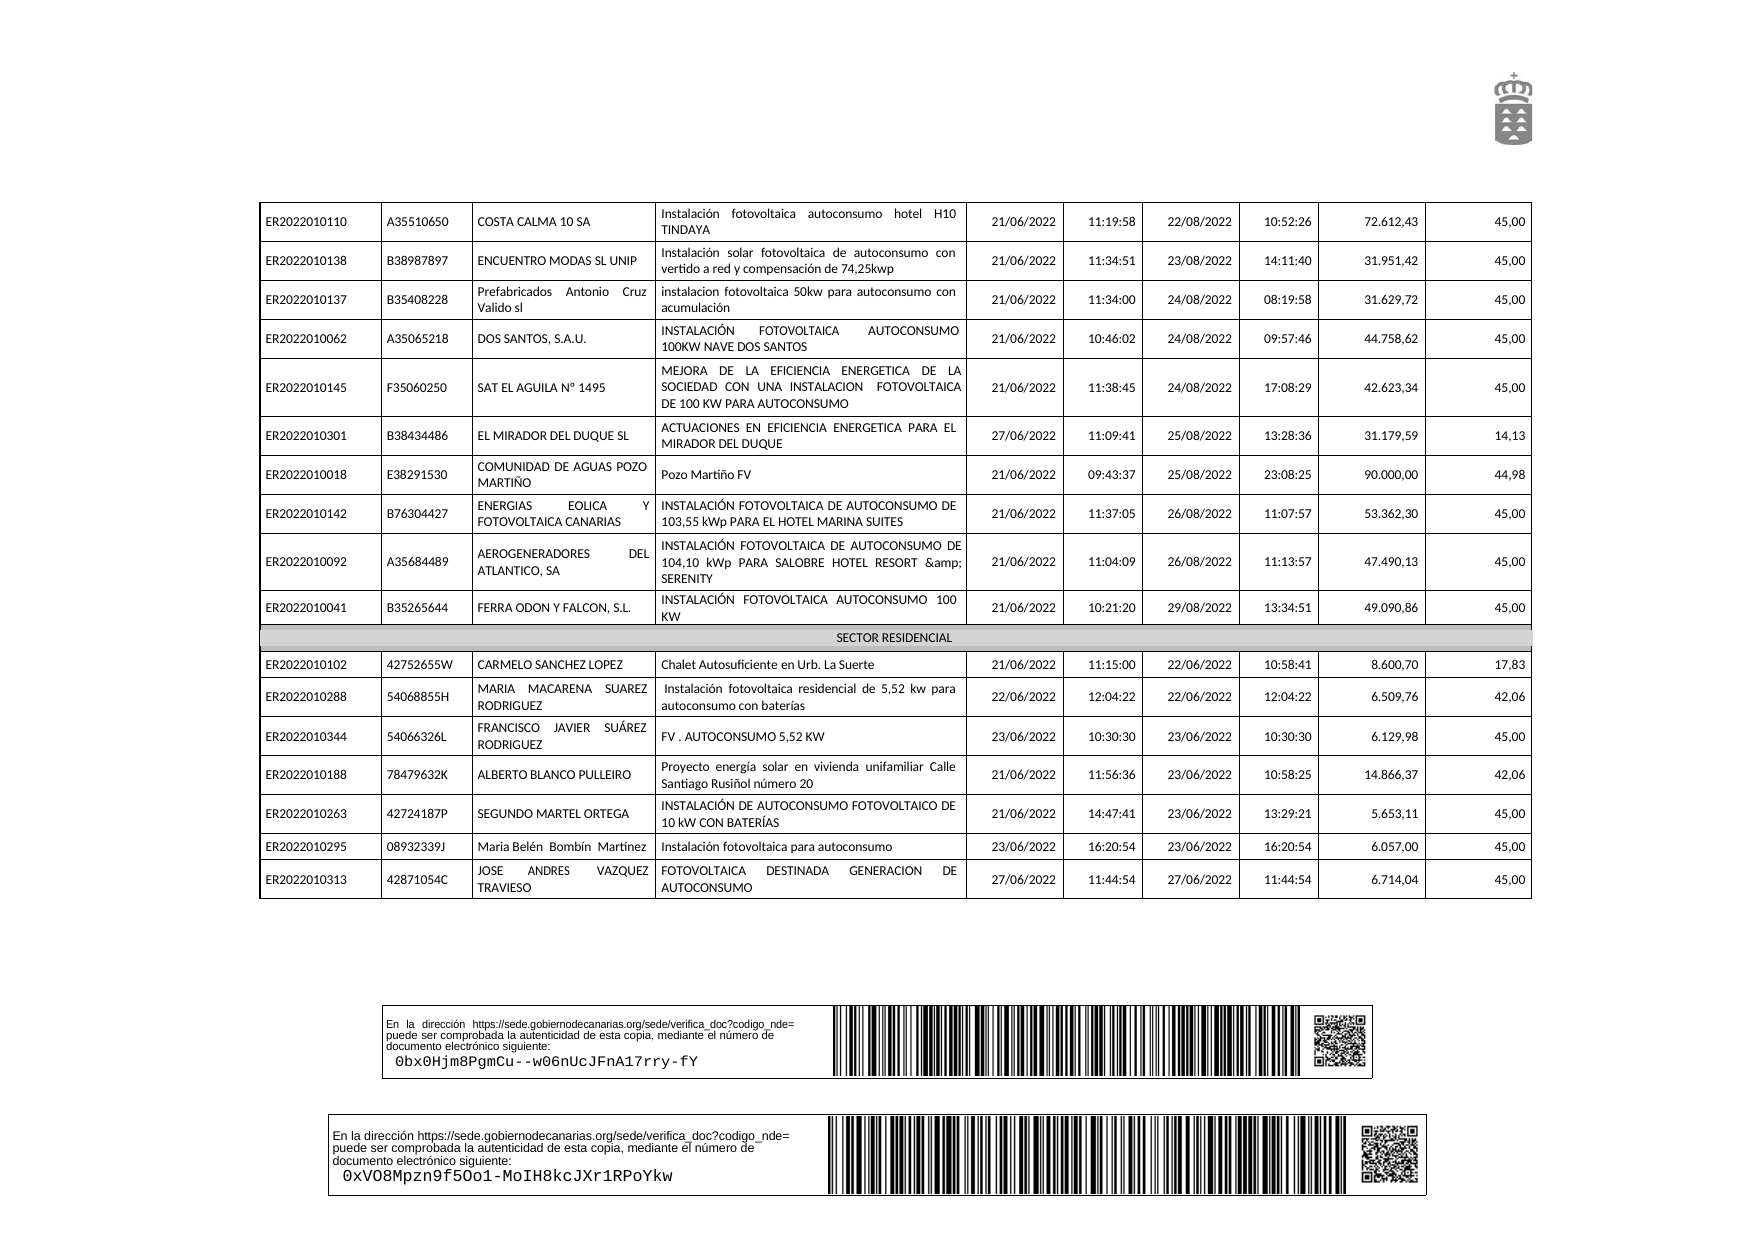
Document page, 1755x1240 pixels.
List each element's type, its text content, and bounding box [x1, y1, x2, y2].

table_cell 42,06 [1426, 678, 1531, 716]
table_cell Instalación fotovoltaica para autoconsumo [656, 834, 966, 859]
table_cell CARMELO SANCHEZ LOPEZ [473, 652, 655, 677]
table_cell 8.600,70 [1319, 652, 1425, 677]
table_cell B38987897 [382, 242, 472, 279]
table_cell 10:30:30 [1064, 717, 1142, 755]
table_cell 49.090,86 [1319, 591, 1425, 624]
table_cell 21/06/2022 [967, 534, 1063, 590]
table_cell 27/06/2022 [967, 417, 1063, 454]
table_cell B76304427 [382, 495, 472, 532]
table_cell 45,00 [1426, 717, 1531, 755]
table_cell 31.629,72 [1319, 281, 1425, 318]
table_cell FV . AUTOCONSUMO 5,52 KW [656, 717, 966, 755]
table_cell ER2022010263 [261, 795, 381, 833]
table_cell ER2022010301 [261, 417, 381, 454]
table_cell 47.490,13 [1319, 534, 1425, 590]
table_cell Pozo Martiño FV [656, 456, 966, 493]
table_cell 26/08/2022 [1143, 495, 1239, 532]
table_cell 45,00 [1426, 591, 1531, 624]
table_cell ACTUACIONES EN EFICIENCIA ENERGETICA PARA EL MIRADOR DEL DUQUE [656, 417, 966, 454]
table_cell 16:20:54 [1240, 834, 1318, 859]
table_cell 21/06/2022 [967, 495, 1063, 532]
table_cell ER2022010142 [261, 495, 381, 532]
table_cell 11:44:54 [1064, 860, 1142, 898]
table_cell 13:29:21 [1240, 795, 1318, 833]
table_cell ER2022010092 [261, 534, 381, 590]
table_cell INSTALACIÓN FOTOVOLTAICA DE AUTOCONSUMO DE 103,55 kWp PARA EL HOTEL MARINA SUITES [656, 495, 966, 532]
table_cell ER2022010062 [261, 320, 381, 358]
table_cell 42871054C [382, 860, 472, 898]
table_cell 45,00 [1426, 795, 1531, 833]
table_cell 11:07:57 [1240, 495, 1318, 532]
table_cell Instalación fotovoltaica residencial de 5,52 kw para autoconsumo con baterías [656, 678, 966, 716]
table_cell 12:04:22 [1240, 678, 1318, 716]
table_cell 16:20:54 [1064, 834, 1142, 859]
table_cell 31.951,42 [1319, 242, 1425, 279]
table_cell 10:46:02 [1064, 320, 1142, 358]
table_cell 6.714,04 [1319, 860, 1425, 898]
table_cell 42724187P [382, 795, 472, 833]
table_header COSTA CALMA 10 SA [473, 203, 655, 241]
table_cell 45,00 [1426, 359, 1531, 416]
table_cell ER2022010137 [261, 281, 381, 318]
table_cell Maria Belén Bombín Martínez [473, 834, 655, 859]
table_cell 42.623,34 [1319, 359, 1425, 416]
table_cell INSTALACIÓN DE AUTOCONSUMO FOTOVOLTAICO DE 10 kW CON BATERÍAS [656, 795, 966, 833]
table_header A35510650 [382, 203, 472, 241]
table_cell B35265644 [382, 591, 472, 624]
table_cell ER2022010313 [261, 860, 381, 898]
table_cell B38434486 [382, 417, 472, 454]
table_cell 44,98 [1426, 456, 1531, 493]
table_cell ER2022010018 [261, 456, 381, 493]
table_cell A35065218 [382, 320, 472, 358]
table_cell 21/06/2022 [967, 281, 1063, 318]
table_cell 24/08/2022 [1143, 281, 1239, 318]
table_cell SECTOR RESIDENCIAL [261, 625, 1531, 651]
table_cell 45,00 [1426, 534, 1531, 590]
table_cell INSTALACIÓN FOTOVOLTAICA AUTOCONSUMO 100KW NAVE DOS SANTOS [656, 320, 966, 358]
table_cell 42752655W [382, 652, 472, 677]
table_cell 6.057,00 [1319, 834, 1425, 859]
table_cell INSTALACIÓN FOTOVOLTAICA AUTOCONSUMO 100 KW [656, 591, 966, 624]
table_cell 09:43:37 [1064, 456, 1142, 493]
table_cell 90.000,00 [1319, 456, 1425, 493]
table_cell 11:56:36 [1064, 756, 1142, 794]
table_cell 11:37:05 [1064, 495, 1142, 532]
table_cell 21/06/2022 [967, 756, 1063, 794]
table_cell FERRA ODON Y FALCON, S.L. [473, 591, 655, 624]
table_cell 45,00 [1426, 281, 1531, 318]
table_cell ENERGIAS EOLICA Y FOTOVOLTAICA CANARIAS [473, 495, 655, 532]
table_cell 10:58:25 [1240, 756, 1318, 794]
table_header 11:19:58 [1064, 203, 1142, 241]
table_cell 08:19:58 [1240, 281, 1318, 318]
table_cell 17:08:29 [1240, 359, 1318, 416]
table_header 10:52:26 [1240, 203, 1318, 241]
table_cell 11:09:41 [1064, 417, 1142, 454]
table_cell 6.509,76 [1319, 678, 1425, 716]
table_cell Chalet Autosuficiente en Urb. La Suerte [656, 652, 966, 677]
table_cell 31.179,59 [1319, 417, 1425, 454]
table_cell 23/06/2022 [967, 834, 1063, 859]
table_cell JOSE ANDRES VAZQUEZ TRAVIESO [473, 860, 655, 898]
table_cell Instalación solar fotovoltaica de autoconsumo con vertido a red y compensación de 74,25kwp [656, 242, 966, 279]
table_cell 26/08/2022 [1143, 534, 1239, 590]
table_cell INSTALACIÓN FOTOVOLTAICA DE AUTOCONSUMO DE 104,10 kWp PARA SALOBRE HOTEL RESORT &amp; SERENITY [656, 534, 966, 590]
table_cell 11:13:57 [1240, 534, 1318, 590]
table_cell 21/06/2022 [967, 652, 1063, 677]
table_header 21/06/2022 [967, 203, 1063, 241]
table_cell 24/08/2022 [1143, 320, 1239, 358]
table_cell 21/06/2022 [967, 456, 1063, 493]
table_cell 29/08/2022 [1143, 591, 1239, 624]
table_cell 09:57:46 [1240, 320, 1318, 358]
table_cell ER2022010188 [261, 756, 381, 794]
table_cell 45,00 [1426, 242, 1531, 279]
table_cell Proyecto energía solar en vivienda unifamiliar Calle Santiago Rusiñol número 20 [656, 756, 966, 794]
table_cell 21/06/2022 [967, 359, 1063, 416]
table_cell COMUNIDAD DE AGUAS POZO MARTIÑO [473, 456, 655, 493]
table_cell 10:30:30 [1240, 717, 1318, 755]
table_cell ER2022010288 [261, 678, 381, 716]
table_header ER2022010110 [261, 203, 381, 241]
table_cell E38291530 [382, 456, 472, 493]
table_cell 54066326L [382, 717, 472, 755]
table_cell 14:47:41 [1064, 795, 1142, 833]
table_cell 25/08/2022 [1143, 456, 1239, 493]
table_cell ER2022010041 [261, 591, 381, 624]
table_cell ALBERTO BLANCO PULLEIRO [473, 756, 655, 794]
table_cell 45,00 [1426, 834, 1531, 859]
table_cell 21/06/2022 [967, 795, 1063, 833]
table_cell DOS SANTOS, S.A.U. [473, 320, 655, 358]
table_cell Prefabricados Antonio Cruz Valido sl [473, 281, 655, 318]
table_cell 53.362,30 [1319, 495, 1425, 532]
table_cell 11:34:51 [1064, 242, 1142, 279]
table_header 45,00 [1426, 203, 1531, 241]
table_cell 6.129,98 [1319, 717, 1425, 755]
table_cell EL MIRADOR DEL DUQUE SL [473, 417, 655, 454]
table_cell MARIA MACARENA SUAREZ RODRIGUEZ [473, 678, 655, 716]
table_cell 23/06/2022 [1143, 756, 1239, 794]
table_cell B35408228 [382, 281, 472, 318]
table_cell 54068855H [382, 678, 472, 716]
table_cell 23:08:25 [1240, 456, 1318, 493]
table_cell 11:34:00 [1064, 281, 1142, 318]
table_cell FOTOVOLTAICA DESTINADA GENERACION DE AUTOCONSUMO [656, 860, 966, 898]
table_cell 22/06/2022 [1143, 652, 1239, 677]
table_cell ER2022010344 [261, 717, 381, 755]
table_cell F35060250 [382, 359, 472, 416]
table_cell 12:04:22 [1064, 678, 1142, 716]
table_cell ER2022010102 [261, 652, 381, 677]
table_cell 22/06/2022 [1143, 678, 1239, 716]
table_cell 23/06/2022 [1143, 717, 1239, 755]
table_cell ER2022010138 [261, 242, 381, 279]
table_cell ENCUENTRO MODAS SL UNIP [473, 242, 655, 279]
table_cell 14,13 [1426, 417, 1531, 454]
table_header 22/08/2022 [1143, 203, 1239, 241]
table_cell 10:58:41 [1240, 652, 1318, 677]
table_cell 08932339J [382, 834, 472, 859]
table_cell 45,00 [1426, 860, 1531, 898]
table_cell SAT EL AGUILA Nº 1495 [473, 359, 655, 416]
table_cell instalacion fotovoltaica 50kw para autoconsumo con acumulación [656, 281, 966, 318]
table_cell 14.866,37 [1319, 756, 1425, 794]
table_cell ER2022010145 [261, 359, 381, 416]
table_cell 11:04:09 [1064, 534, 1142, 590]
table_cell 45,00 [1426, 320, 1531, 358]
table_cell 21/06/2022 [967, 242, 1063, 279]
table_header Instalación fotovoltaica autoconsumo hotel H10 TINDAYA [656, 203, 966, 241]
table_cell 21/06/2022 [967, 591, 1063, 624]
table_cell MEJORA DE LA EFICIENCIA ENERGETICA DE LA SOCIEDAD CON UNA INSTALACION FOTOVOLTAICA DE 100 KW PARA AUTOCONSUMO [656, 359, 966, 416]
table_cell 21/06/2022 [967, 320, 1063, 358]
table_cell A35684489 [382, 534, 472, 590]
table_cell 23/06/2022 [967, 717, 1063, 755]
table_cell 45,00 [1426, 495, 1531, 532]
table_cell 5.653,11 [1319, 795, 1425, 833]
table_cell ER2022010295 [261, 834, 381, 859]
table_cell 14:11:40 [1240, 242, 1318, 279]
table_cell 78479632K [382, 756, 472, 794]
table_cell 11:38:45 [1064, 359, 1142, 416]
table_cell AEROGENERADORES DEL ATLANTICO, SA [473, 534, 655, 590]
table_cell 23/08/2022 [1143, 242, 1239, 279]
table_cell 11:15:00 [1064, 652, 1142, 677]
table_cell 13:28:36 [1240, 417, 1318, 454]
table_cell 23/06/2022 [1143, 795, 1239, 833]
table_cell 10:21:20 [1064, 591, 1142, 624]
table_cell 23/06/2022 [1143, 834, 1239, 859]
table_cell 11:44:54 [1240, 860, 1318, 898]
table_cell 22/06/2022 [967, 678, 1063, 716]
table_cell 24/08/2022 [1143, 359, 1239, 416]
table_cell 42,06 [1426, 756, 1531, 794]
table_cell 44.758,62 [1319, 320, 1425, 358]
table_cell 27/06/2022 [967, 860, 1063, 898]
table_cell FRANCISCO JAVIER SUÁREZ RODRIGUEZ [473, 717, 655, 755]
table_cell 27/06/2022 [1143, 860, 1239, 898]
table_header 72.612,43 [1319, 203, 1425, 241]
table_cell 13:34:51 [1240, 591, 1318, 624]
table_cell 17,83 [1426, 652, 1531, 677]
table_cell SEGUNDO MARTEL ORTEGA [473, 795, 655, 833]
table_cell 25/08/2022 [1143, 417, 1239, 454]
